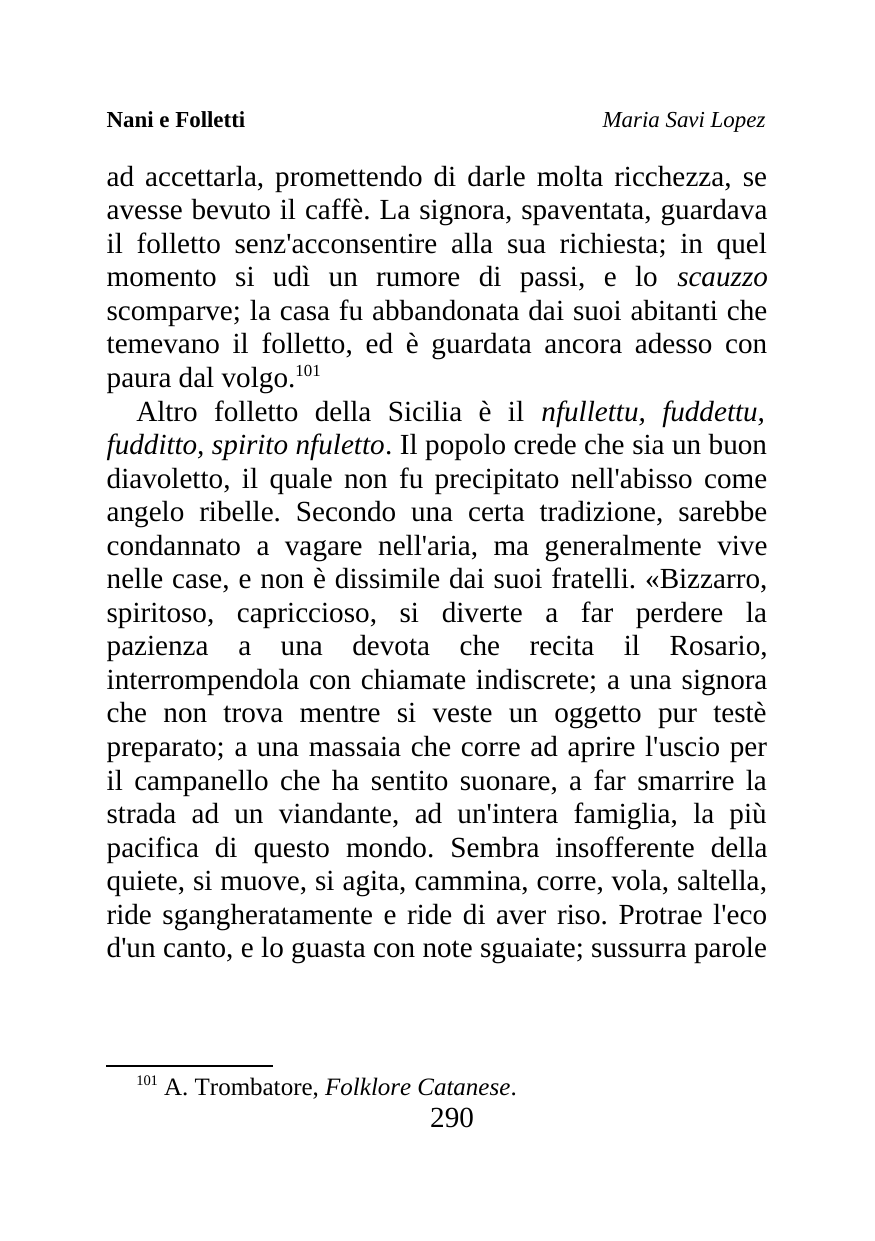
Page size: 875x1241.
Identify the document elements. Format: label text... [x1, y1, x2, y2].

text ad accettarla, promettendo di darle molta ricchezza, se avesse bevuto il caffè. La signora, spaventata, guardava il folletto senz'acconsentire alla sua richiesta; in quel momento si udì un rumore di passi, e lo scauzzo scomparve; la casa fu abbandonata dai suoi abitanti che temevano il folletto, ed è guardata ancora adesso con paura dal volgo. [106, 159, 768, 394]
text Altro folletto della Sicilia è il nfullettu, fuddettu, fudditto, spirito nfuletto. Il popolo crede che sia un buon diavoletto, il quale non fu precipitato nell'abisso come angelo ribelle. Secondo una certa tradizione, sarebbe condannato a vagare nell'aria, ma generalmente vive nelle case, e non è dissimile dai suoi fratelli. «Bizzarro, spiritoso, capriccioso, si diverte a far perdere la pazienza a una devota che recita il Rosario, interrompendola con chiamate indiscrete; a una signora che non trova mentre si veste un oggetto pur testè preparato; a una massaia che corre ad aprire l'uscio per il campanello che ha sentito suonare, a far smarrire la strada ad un viandante, ad un'intera famiglia, la più pacifica di questo mondo. Sembra insofferente della quiete, si muove, si agita, cammina, corre, vola, saltella, ride sgangheratamente e ride di aver riso. Protrae l'eco d'un canto, e lo guasta con note sguaiate; sussurra parole [106, 394, 768, 964]
text A. Trombatore, Folklore Catanese. [106, 1072, 768, 1100]
